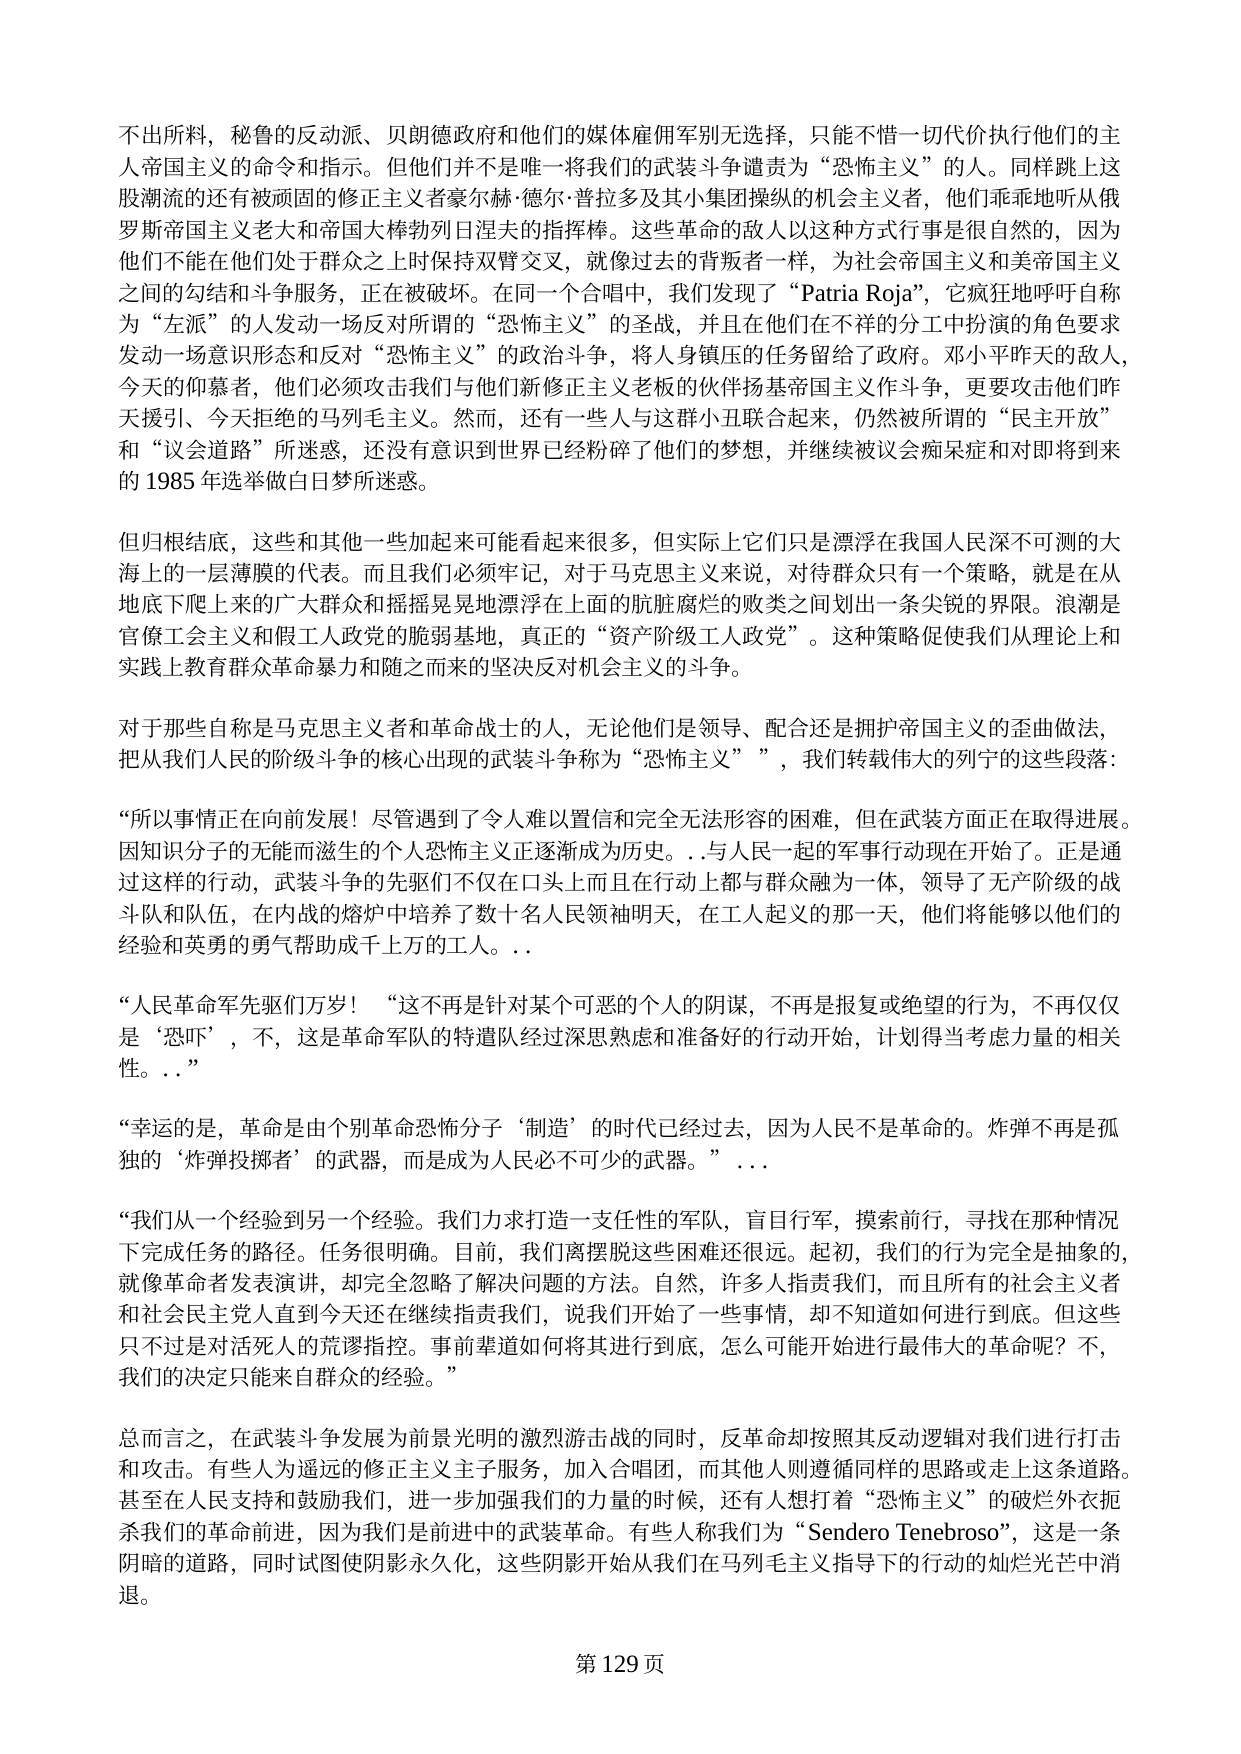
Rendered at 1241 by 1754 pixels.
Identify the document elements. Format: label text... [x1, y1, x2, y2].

text 对于那些自称是马克思主义者和革命战士的人，无论他们是领导、配合还是拥护帝国主义的歪曲做法，把从我们人民的阶级斗争的核心出现的武装斗争称为“恐怖主义” ”，我们转载伟大的列宁的这些段落： [118, 711, 1122, 774]
text “人民革命军先驱们万岁！ “这不再是针对某个可恶的个人的阴谋，不再是报复或绝望的行为，不再仅仅是‘恐吓’，不，这是革命军队的特遣队经过深思熟虑和准备好的行动开始，计划得当考虑力量的相关性。. . ” [118, 988, 1122, 1083]
text 总而言之，在武装斗争发展为前景光明的激烈游击战的同时，反革命却按照其反动逻辑对我们进行打击和攻击。有些人为遥远的修正主义主子服务，加入合唱团，而其他人则遵循同样的思路或走上这条道路。甚至在人民支持和鼓励我们，进一步加强我们的力量的时候，还有人想打着“恐怖主义”的破烂外衣扼杀我们的革命前进，因为我们是前进中的武装革命。有些人称我们为“Sendero Tenebroso”，这是一条阴暗的道路，同时试图使阴影永久化，这些阴影开始从我们在马列毛主义指导下的行动的灿烂光芒中消退。 [118, 1421, 1122, 1609]
text 不出所料，秘鲁的反动派、贝朗德政府和他们的媒体雇佣军别无选择，只能不惜一切代价执行他们的主人帝国主义的命令和指示。但他们并不是唯一将我们的武装斗争谴责为“恐怖主义”的人。同样跳上这股潮流的还有被顽固的修正主义者豪尔赫·德尔·普拉多及其小集团操纵的机会主义者，他们乖乖地听从俄罗斯帝国主义老大和帝国大棒勃列日涅夫的指挥棒。这些革命的敌人以这种方式行事是很自然的，因为他们不能在他们处于群众之上时保持双臂交叉，就像过去的背叛者一样，为社会帝国主义和美帝国主义之间的勾结和斗争服务，正在被破坏。在同一个合唱中，我们发现了“Patria Roja”，它疯狂地呼吁自称为“左派”的人发动一场反对所谓的“恐怖主义”的圣战，并且在他们在不祥的分工中扮演的角色要求发动一场意识形态和反对“恐怖主义”的政治斗争，将人身镇压的任务留给了政府。邓小平昨天的敌人，今天的仰慕者，他们必须攻击我们与他们新修正主义老板的伙伴扬基帝国主义作斗争，更要攻击他们昨天援引、今天拒绝的马列毛主义。然而，还有一些人与这群小丑联合起来，仍然被所谓的“民主开放”和“议会道路”所迷惑，还没有意识到世界已经粉碎了他们的梦想，并继续被议会痴呆症和对即将到来的1985年选举做白日梦所迷惑。 [118, 118, 1122, 496]
text “我们从一个经验到另一个经验。我们力求打造一支任性的军队，盲目行军，摸索前行，寻找在那种情况下完成任务的路径。任务很明确。目前，我们离摆脱这些困难还很远。起初，我们的行为完全是抽象的，就像革命者发表演讲，却完全忽略了解决问题的方法。自然，许多人指责我们，而且所有的社会主义者和社会民主党人直到今天还在继续指责我们，说我们开始了一些事情，却不知道如何进行到底。但这些只不过是对活死人的荒谬指控。事前辈道如何将其进行到底，怎么可能开始进行最伟大的革命呢？不，我们的决定只能来自群众的经验。” [118, 1203, 1122, 1392]
text “幸运的是，革命是由个别革命恐怖分子‘制造’的时代已经过去，因为人民不是革命的。炸弹不再是孤独的‘炸弹投掷者’的武器，而是成为人民必不可少的武器。” . . . [118, 1112, 1122, 1174]
text “所以事情正在向前发展！尽管遇到了令人难以置信和完全无法形容的困难，但在武装方面正在取得进展。因知识分子的无能而滋生的个人恐怖主义正逐渐成为历史。. .与人民一起的军事行动现在开始了。正是通过这样的行动，武装斗争的先驱们不仅在口头上而且在行动上都与群众融为一体，领导了无产阶级的战斗队和队伍，在内战的熔炉中培养了数十名人民领袖明天，在工人起义的那一天，他们将能够以他们的经验和英勇的勇气帮助成千上万的工人。. . [118, 802, 1122, 960]
text 但归根结底，这些和其他一些加起来可能看起来很多，但实际上它们只是漂浮在我国人民深不可测的大海上的一层薄膜的代表。而且我们必须牢记，对于马克思主义来说，对待群众只有一个策略，就是在从地底下爬上来的广大群众和摇摇晃晃地漂浮在上面的肮脏腐烂的败类之间划出一条尖锐的界限。浪潮是官僚工会主义和假工人政党的脆弱基地，真正的“资产阶级工人政党”。这种策略促使我们从理论上和实践上教育群众革命暴力和随之而来的坚决反对机会主义的斗争。 [118, 525, 1122, 682]
